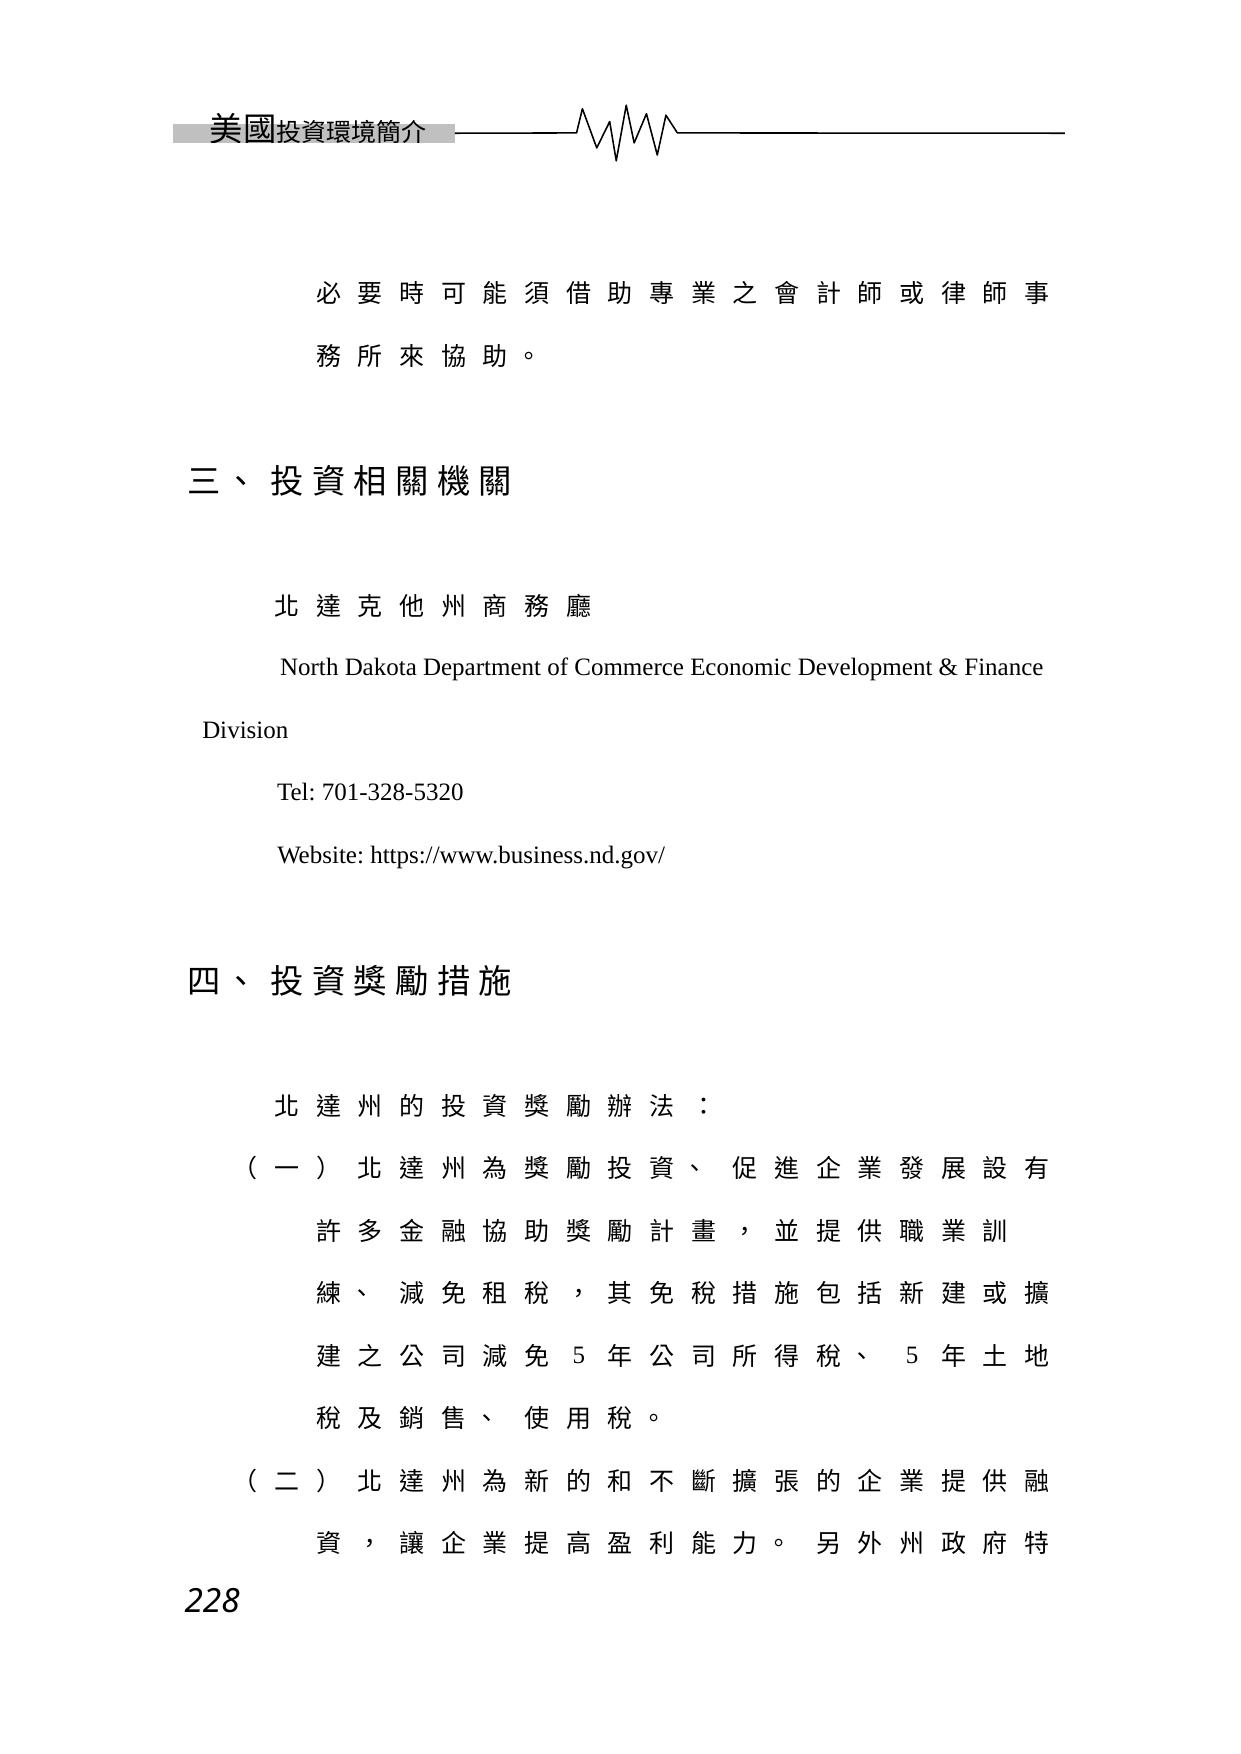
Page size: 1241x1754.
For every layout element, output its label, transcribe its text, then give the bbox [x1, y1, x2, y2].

text 必要時可能須借助專業之會計師或律師事務所來協助。 [207, 250, 1058, 375]
text 北達克他州商務廳 [183, 563, 1058, 625]
text 三、投資相關機關 [183, 438, 1058, 500]
text Tel: 701-328-5320 [183, 750, 1058, 813]
text 北達州的投資獎勵辦法： [183, 1063, 1058, 1125]
text 四、投資獎勵措施 [183, 938, 1058, 1000]
text Website: https://www.business.nd.gov/ [183, 813, 1058, 875]
text （一）北達州為獎勵投資、促進企業發展設有許多金融協助獎勵計畫，並提供職業訓練、減免租稅，其免稅措施包括新建或擴建之公司減免5年公司所得稅、5年土地稅及銷售、使用稅。 [207, 1125, 1058, 1438]
text （二）北達州為新的和不斷擴張的企業提供融資，讓企業提高盈利能力。另外州政府特 [207, 1438, 1058, 1563]
text North Dakota Department of Commerce Economic Development & Finance Division [183, 625, 1058, 750]
